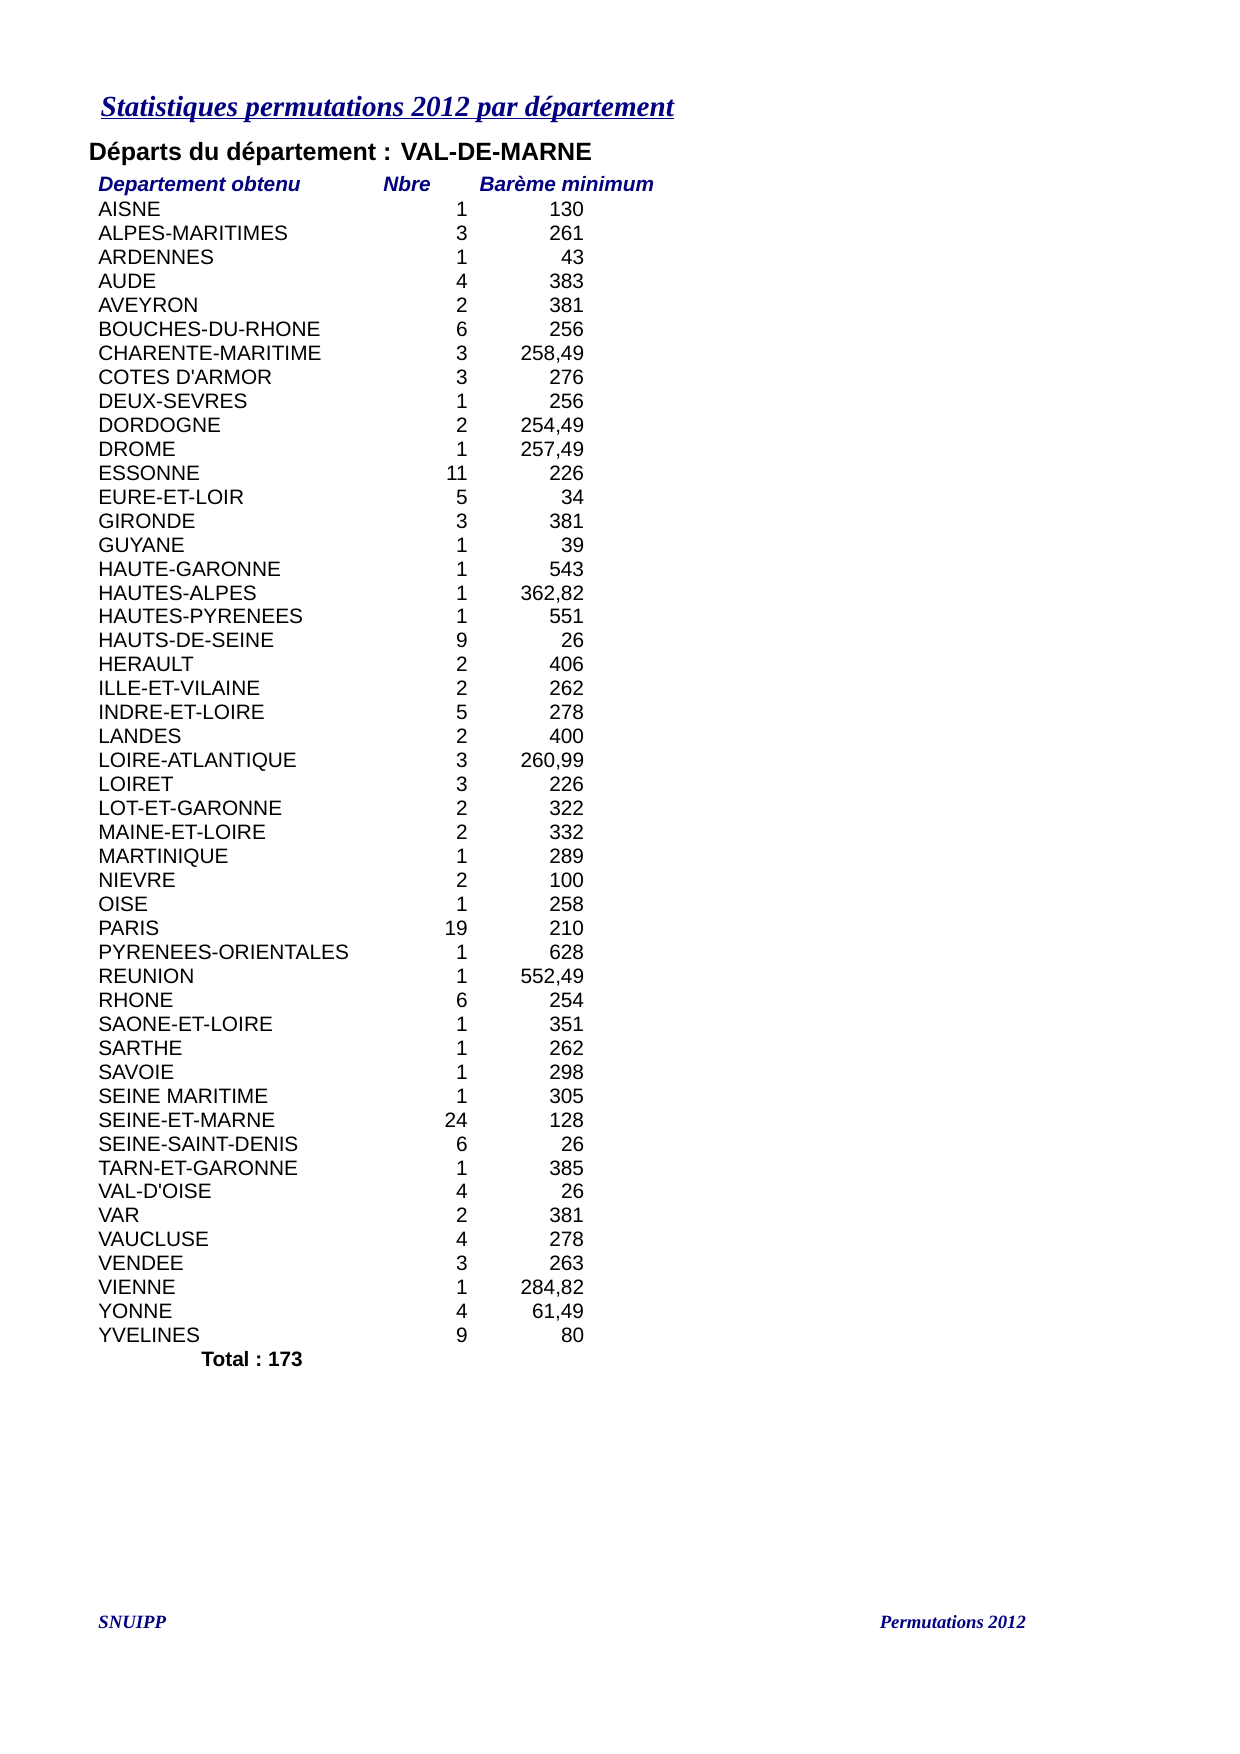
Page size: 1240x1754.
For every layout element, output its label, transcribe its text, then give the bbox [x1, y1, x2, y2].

text HAUTE-GARONNE 1 543 [89, 556, 1151, 580]
text AVEYRON 2 381 [89, 293, 1151, 317]
text YONNE 4 61,49 [89, 1299, 1151, 1323]
text ALPES-MARITIMES 3 261 [89, 221, 1151, 245]
text VAL-D'OISE 4 26 [89, 1179, 1151, 1203]
text HAUTES-ALPES 1 362,82 [89, 580, 1151, 604]
text LANDES 2 400 [89, 724, 1151, 748]
text NIEVRE 2 100 [89, 868, 1151, 892]
text SEINE-SAINT-DENIS 6 26 [89, 1131, 1151, 1155]
text YVELINES 9 80 [89, 1323, 1151, 1347]
text DORDOGNE 2 254,49 [89, 413, 1151, 437]
text COTES D'ARMOR 3 276 [89, 365, 1151, 389]
text HAUTES-PYRENEES 1 551 [89, 604, 1151, 628]
text RHONE 6 254 [89, 988, 1151, 1012]
text Départs du département : VAL-DE-MARNE [89, 137, 1151, 166]
text VAUCLUSE 4 278 [89, 1227, 1151, 1251]
text VIENNE 1 284,82 [89, 1275, 1151, 1299]
text OISE 1 258 [89, 892, 1151, 916]
text HERAULT 2 406 [89, 652, 1151, 676]
text CHARENTE-MARITIME 3 258,49 [89, 341, 1151, 365]
text EURE-ET-LOIR 5 34 [89, 484, 1151, 508]
text VENDEE 3 263 [89, 1251, 1151, 1275]
text Departement obtenu Nbre Barème minimum [89, 172, 1151, 196]
text GUYANE 1 39 [89, 532, 1151, 556]
text LOIRET 3 226 [89, 772, 1151, 796]
text DROME 1 257,49 [89, 437, 1151, 461]
text LOT-ET-GARONNE 2 322 [89, 796, 1151, 820]
text INDRE-ET-LOIRE 5 278 [89, 700, 1151, 724]
text SEINE-ET-MARNE 24 128 [89, 1107, 1151, 1131]
text AUDE 4 383 [89, 269, 1151, 293]
text SEINE MARITIME 1 305 [89, 1083, 1151, 1107]
text Statistiques permutations 2012 par département [89, 89, 1151, 122]
text Total : 173 [89, 1347, 1151, 1371]
text PARIS 19 210 [89, 916, 1151, 940]
text GIRONDE 3 381 [89, 508, 1151, 532]
text ESSONNE 11 226 [89, 461, 1151, 484]
text SNUIPP Permutations 2012 [89, 1611, 1151, 1633]
text AISNE 1 130 [89, 197, 1151, 221]
text HAUTS-DE-SEINE 9 26 [89, 628, 1151, 652]
text SARTHE 1 262 [89, 1036, 1151, 1059]
text REUNION 1 552,49 [89, 964, 1151, 988]
text SAONE-ET-LOIRE 1 351 [89, 1012, 1151, 1036]
text DEUX-SEVRES 1 256 [89, 389, 1151, 413]
text BOUCHES-DU-RHONE 6 256 [89, 317, 1151, 341]
text MAINE-ET-LOIRE 2 332 [89, 820, 1151, 844]
text VAR 2 381 [89, 1203, 1151, 1227]
text PYRENEES-ORIENTALES 1 628 [89, 940, 1151, 964]
text SAVOIE 1 298 [89, 1059, 1151, 1083]
text ILLE-ET-VILAINE 2 262 [89, 676, 1151, 700]
text TARN-ET-GARONNE 1 385 [89, 1155, 1151, 1179]
text LOIRE-ATLANTIQUE 3 260,99 [89, 748, 1151, 772]
text ARDENNES 1 43 [89, 245, 1151, 269]
text MARTINIQUE 1 289 [89, 844, 1151, 868]
